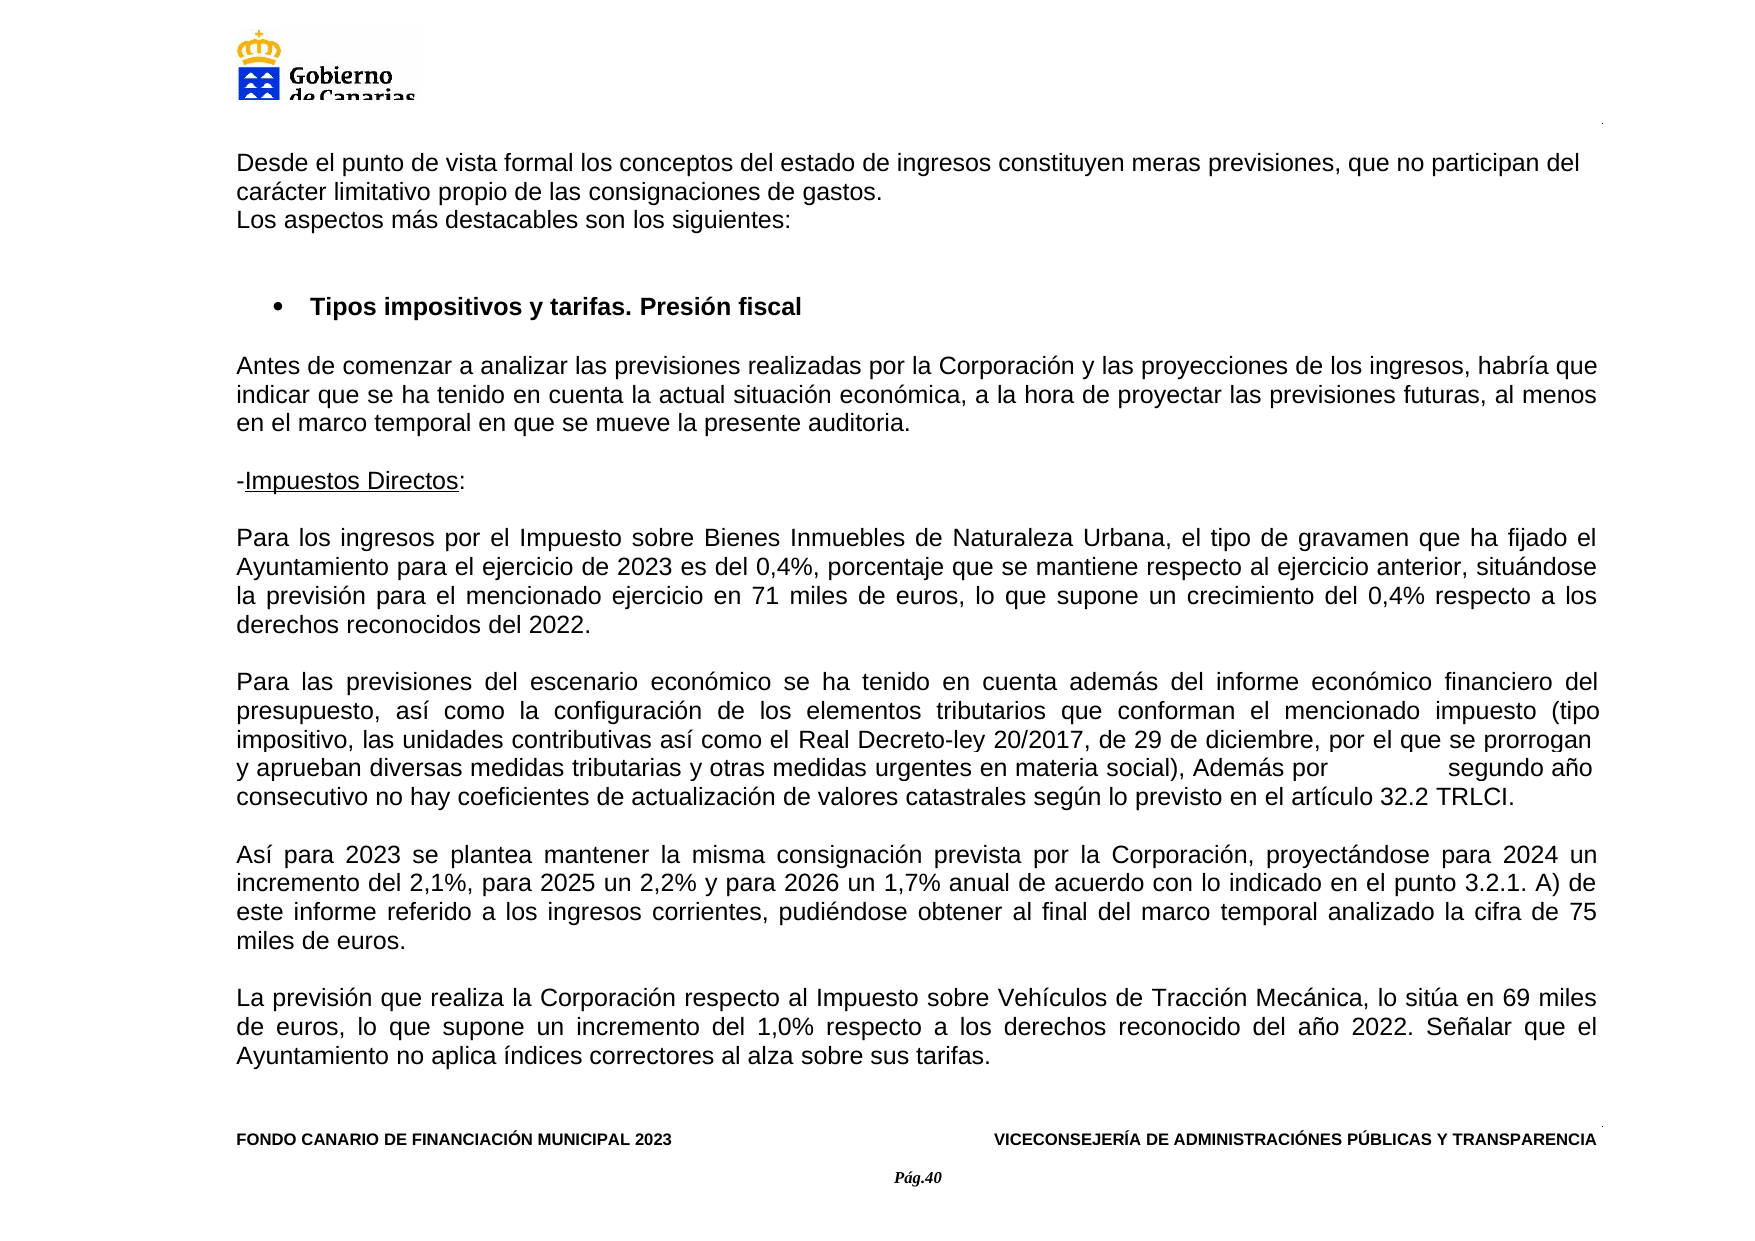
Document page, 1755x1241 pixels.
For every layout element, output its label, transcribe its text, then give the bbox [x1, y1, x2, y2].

text Para los ingresos por el Impuesto sobre Bienes Inmuebles de Naturaleza Urbana, el tipo de gravamen que ha fijado el Ayuntamiento para el ejercicio de 2023 es del 0,4%, porcentaje que se mantiene respecto al ejercicio anterior, situándose la previsión para el mencionado ejercicio en 71 miles de euros, lo que supone un crecimiento del 0,4% respecto a los derechos reconocidos del 2022. [236, 523, 1600, 638]
list Tipos impositivos y tarifas. Presión fiscal [274, 292, 811, 321]
text Así para 2023 se plantea mantener la misma consignación prevista por la Corporación, proyectándose para 2024 un incremento del 2,1%, para 2025 un 2,2% y para 2026 un 1,7% anual de acuerdo con lo indicado en el punto 3.2.1. A) de este informe referido a los ingresos corrientes, pudiéndose obtener al final del marco temporal analizado la cifra de 75 miles de euros. [236, 839, 1600, 954]
text consecutivo no hay coeficientes de actualización de valores catastrales según lo previsto en el artículo 32.2 TRLCI. [236, 782, 1516, 811]
text La previsión que realiza la Corporación respecto al Impuesto sobre Vehículos de Tracción Mecánica, lo sitúa en 69 miles de euros, lo que supone un incremento del 1,0% respecto a los derechos reconocido del año 2022. Señalar que el Ayuntamiento no aplica índices correctores al alza sobre sus tarifas. [236, 983, 1600, 1069]
text Antes de comenzar a analizar las previsiones realizadas por la Corporación y las proyecciones de los ingresos, habría que indicar que se ha tenido en cuenta la actual situación económica, a la hora de proyectar las previsiones futuras, al menos en el marco temporal en que se mueve la presente auditoria. [236, 351, 1600, 437]
text segundo año [1448, 753, 1602, 782]
text Para las previsiones del escenario económico se ha tenido en cuenta además del informe económico financiero del presupuesto, así como la configuración de los elementos tributarios que conforman el mencionado impuesto (tipo impositivo, las unidades contributivas así como el Real Decreto-ley 20/2017, de 29 de diciembre, por el que se prorrogan [236, 667, 1600, 753]
text VICECONSEJERÍA DE ADMINISTRACIÓNES PÚBLICAS Y TRANSPARENCIA [994, 1129, 1599, 1148]
text FONDO CANARIO DE FINANCIACIÓN MUNICIPAL 2023 [236, 1129, 674, 1148]
text Los aspectos más destacables son los siguientes: [236, 206, 1584, 234]
text Desde el punto de vista formal los conceptos del estado de ingresos constituyen meras previsiones, que no participan del carácter limitativo propio de las consignaciones de gastos. [236, 148, 1584, 206]
text -Impuestos Directos: [236, 466, 468, 494]
text y aprueban diversas medidas tributarias y otras medidas urgentes en materia social), Además por [236, 753, 1421, 781]
text Pág.40 [894, 1168, 944, 1187]
